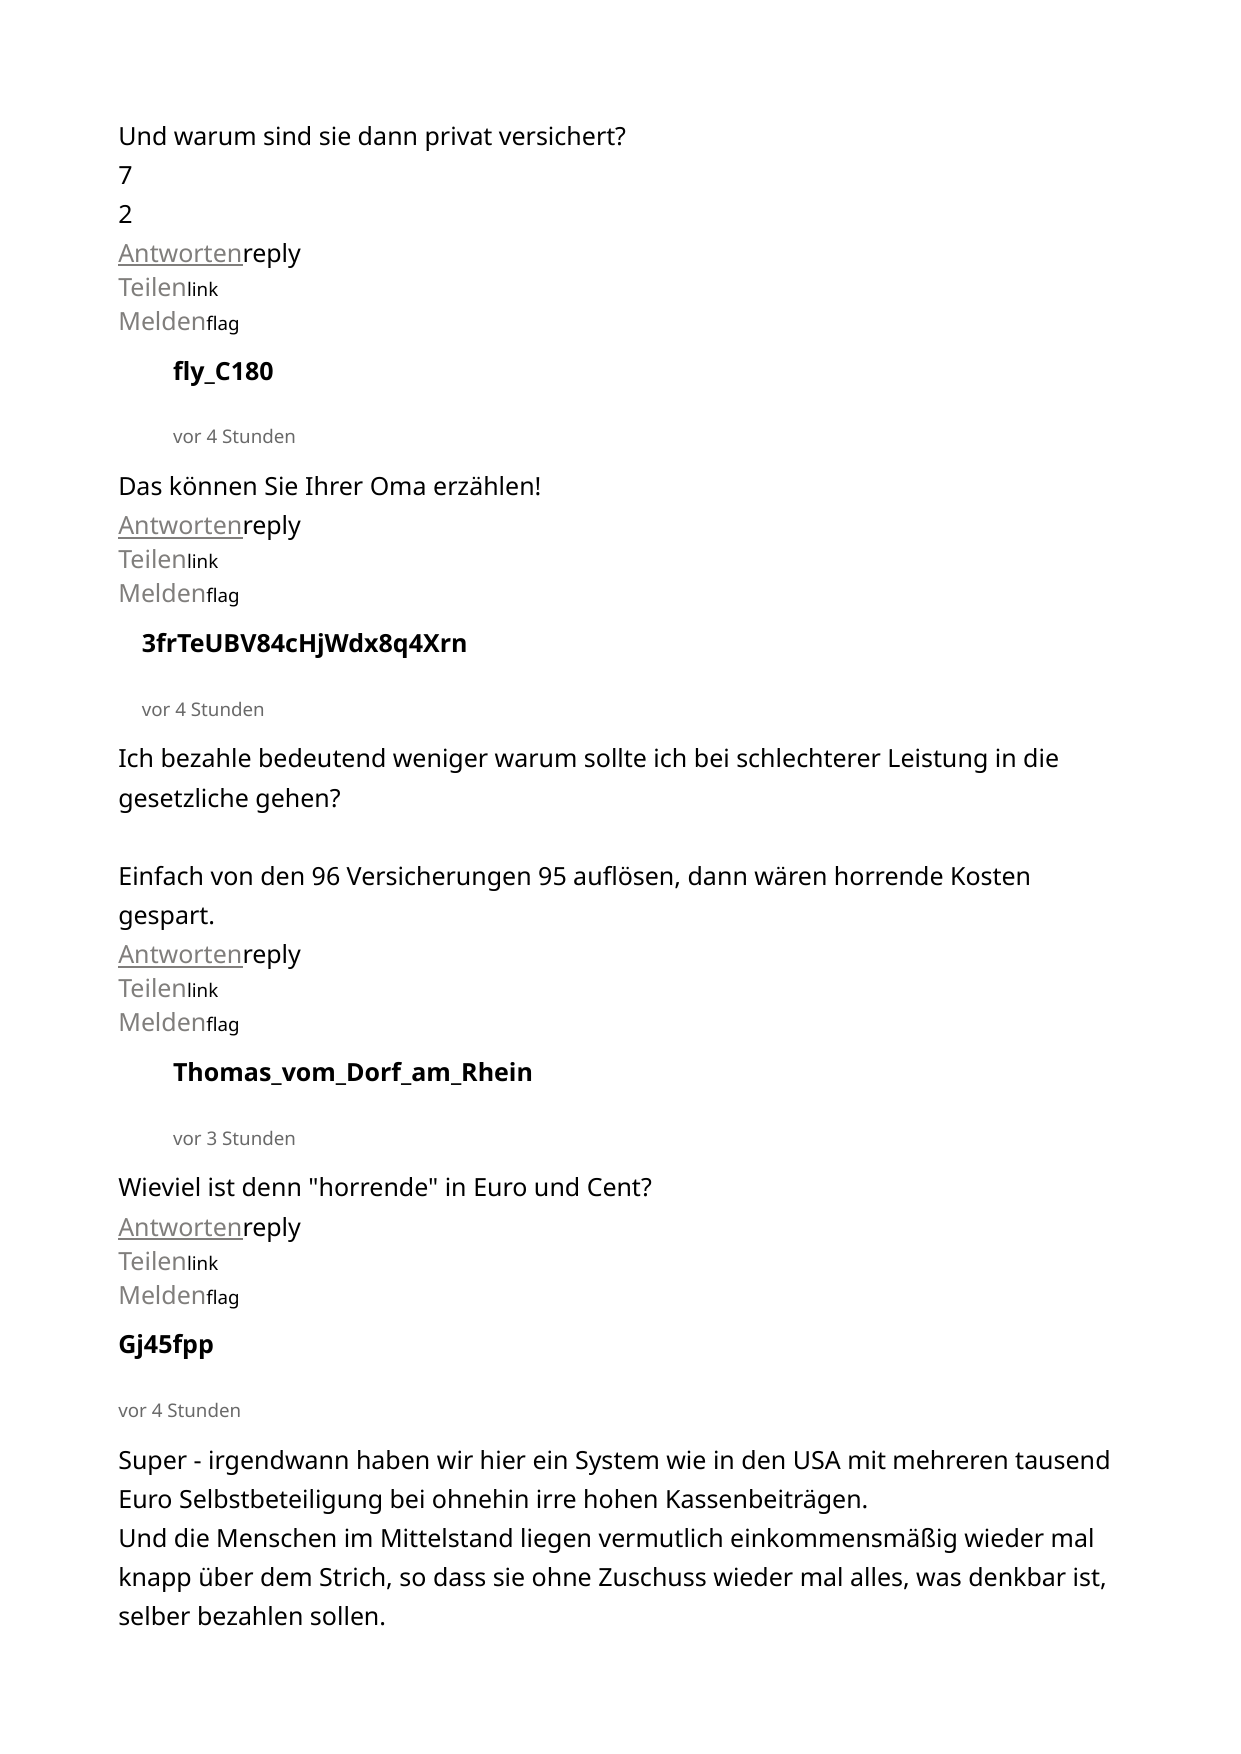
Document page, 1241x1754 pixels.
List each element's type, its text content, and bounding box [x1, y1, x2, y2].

text Antwortenreply [118, 937, 1122, 971]
text Wieviel ist denn "horrende" in Euro und Cent? [118, 1170, 1122, 1204]
text Teilenlink [118, 270, 1122, 304]
text 3frTeUBV84cHjWdx8q4Xrn [142, 626, 1114, 660]
text Teilenlink [118, 971, 1122, 1005]
text Antwortenreply [118, 508, 1122, 542]
text vor 4 Stunden [142, 696, 1117, 722]
text Meldenflag [118, 1005, 1122, 1039]
text Teilenlink [118, 542, 1122, 576]
text 7 [118, 157, 1122, 191]
text Und warum sind sie dann privat versichert? [118, 118, 1122, 152]
text vor 3 Stunden [173, 1125, 1117, 1151]
text Thomas_vom_Dorf_am_Rhein [173, 1055, 1114, 1089]
text Ich bezahle bedeutend weniger warum sollte ich bei schlechterer Leistung in die gesetzliche gehen? Einfach von den 96 Versicherungen 95 auflösen, dann wären horrende Kosten gespart. [118, 741, 1122, 932]
text Das können Sie Ihrer Oma erzählen! [118, 469, 1122, 503]
text Teilenlink [118, 1243, 1122, 1277]
text Meldenflag [118, 576, 1122, 610]
text fly_C180 [173, 353, 1114, 387]
text Super - irgendwann haben wir hier ein System wie in den USA mit mehreren tausend Euro Selbstbeteiligung bei ohnehin irre hohen Kassenbeiträgen. Und die Menschen im Mittelstand liegen vermutlich einkommensmäßig wieder mal knapp über dem Strich, so dass sie ohne Zuschuss wieder mal alles, was denkbar ist, selber bezahlen sollen. [118, 1442, 1122, 1633]
text Antwortenreply [118, 236, 1122, 270]
text Meldenflag [118, 1277, 1122, 1311]
text Meldenflag [118, 304, 1122, 338]
text vor 4 Stunden [173, 424, 1117, 449]
text vor 4 Stunden [118, 1397, 1117, 1423]
text Gj45fpp [118, 1327, 1114, 1361]
text 2 [118, 196, 1122, 231]
text Antwortenreply [118, 1209, 1122, 1243]
